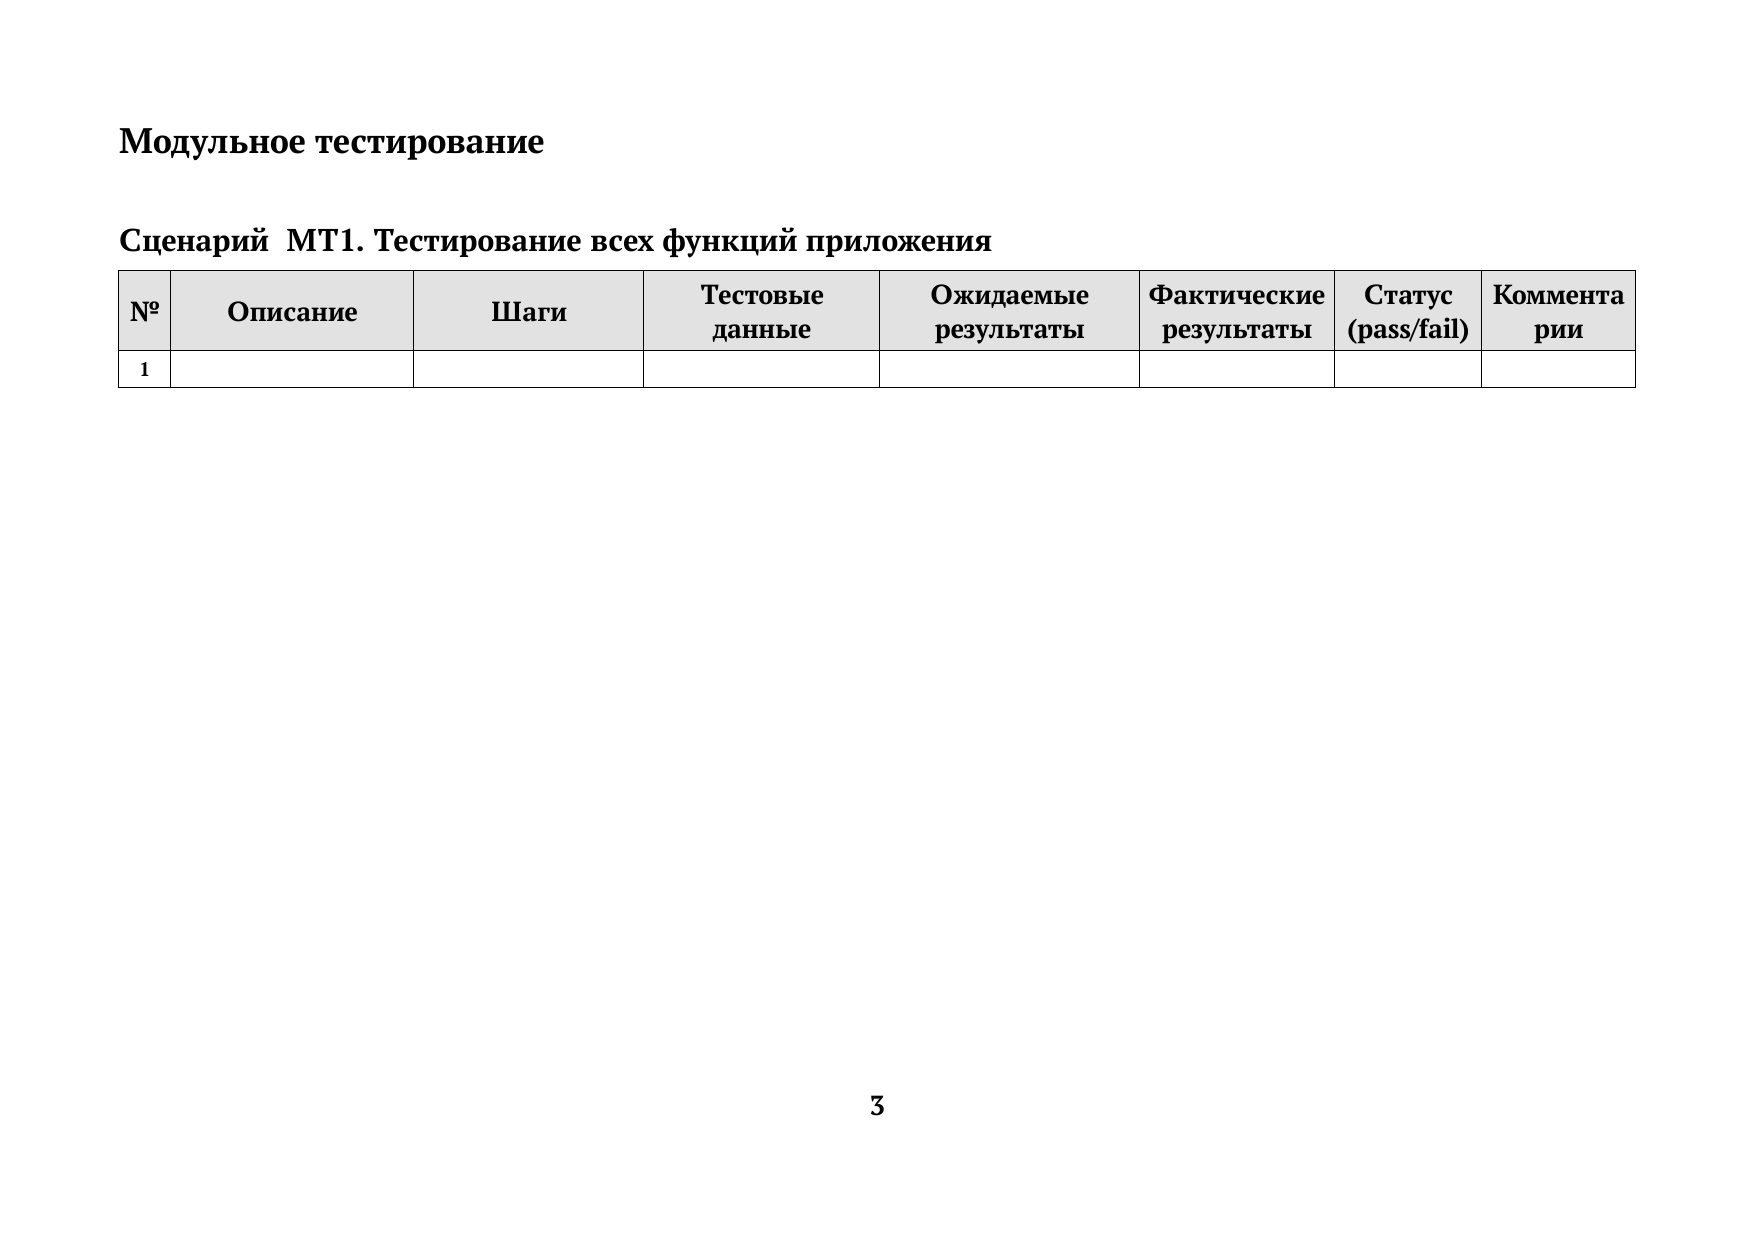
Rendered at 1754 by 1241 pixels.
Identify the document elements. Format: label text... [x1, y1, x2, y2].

subtitle Модульное тестирование [118, 118, 1636, 161]
table_header Описание [171, 271, 413, 350]
table_header Шаги [414, 271, 643, 350]
table_cell [880, 351, 1139, 387]
table_header Ожидаемые результаты [880, 271, 1139, 350]
table_cell [171, 351, 413, 387]
table_cell [414, 351, 643, 387]
table_header Статус (pass/fail) [1335, 271, 1481, 350]
table_header Тестовые данные [644, 271, 879, 350]
table_cell [644, 351, 879, 387]
table_cell [1140, 351, 1334, 387]
table_cell [1482, 351, 1635, 387]
table_header Фактические результаты [1140, 271, 1334, 350]
table_header № [119, 271, 170, 350]
table_header Комментарии [1482, 271, 1635, 350]
table_cell [1335, 351, 1481, 387]
table_cell 1 [119, 351, 170, 387]
subtitle Сценарий МТ1. Тестирование всех функций приложения [118, 220, 1636, 259]
